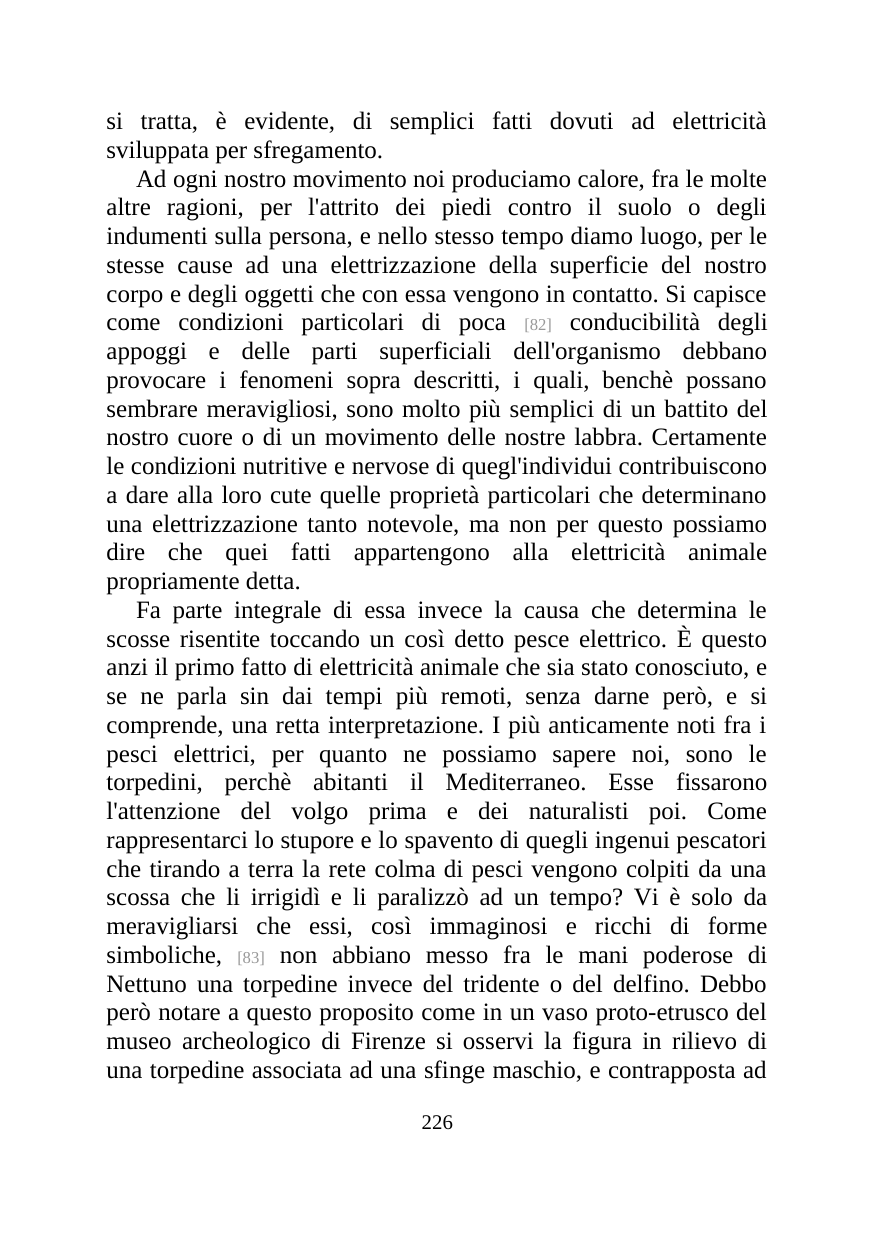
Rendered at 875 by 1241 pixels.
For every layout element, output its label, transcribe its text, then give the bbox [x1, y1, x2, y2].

text Fa parte integrale di essa invece la causa che determina le scosse risentite toccando un così detto pesce elettrico. È questo anzi il primo fatto di elettricità animale che sia stato conosciuto, e se ne parla sin dai tempi più remoti, senza darne però, e si comprende, una retta interpretazione. I più anticamente noti fra i pesci elettrici, per quanto ne possiamo sapere noi, sono le torpedini, perchè abitanti il Mediterraneo. Esse fissarono l'attenzione del volgo prima e dei naturalisti poi. Come rappresentarci lo stupore e lo spavento di quegli ingenui pescatori che tirando a terra la rete colma di pesci vengono colpiti da una scossa che li irrigidì e li paralizzò ad un tempo? Vi è solo da meravigliarsi che essi, così immaginosi e ricchi di forme simboliche, [83] non abbiano messo fra le mani poderose di Nettuno una torpedine invece del tridente o del delfino. Debbo però notare a questo proposito come in un vaso proto-etrusco del museo archeologico di Firenze si osservi la figura in rilievo di una torpedine associata ad una sfinge maschio, e contrapposta ad [106, 595, 768, 1084]
text Ad ogni nostro movimento noi produciamo calore, fra le molte altre ragioni, per l'attrito dei piedi contro il suolo o degli indumenti sulla persona, e nello stesso tempo diamo luogo, per le stesse cause ad una elettrizzazione della superficie del nostro corpo e degli oggetti che con essa vengono in contatto. Si capisce come condizioni particolari di poca [82] conducibilità degli appoggi e delle parti superficiali dell'organismo debbano provocare i fenomeni sopra descritti, i quali, benchè possano sembrare meravigliosi, sono molto più semplici di un battito del nostro cuore o di un movimento delle nostre labbra. Certamente le condizioni nutritive e nervose di quegl'individui contribuiscono a dare alla loro cute quelle proprietà particolari che determinano una elettrizzazione tanto notevole, ma non per questo possiamo dire che quei fatti appartengono alla elettricità animale propriamente detta. [106, 164, 768, 595]
text si tratta, è evidente, di semplici fatti dovuti ad elettricità sviluppata per sfregamento. [106, 106, 768, 164]
